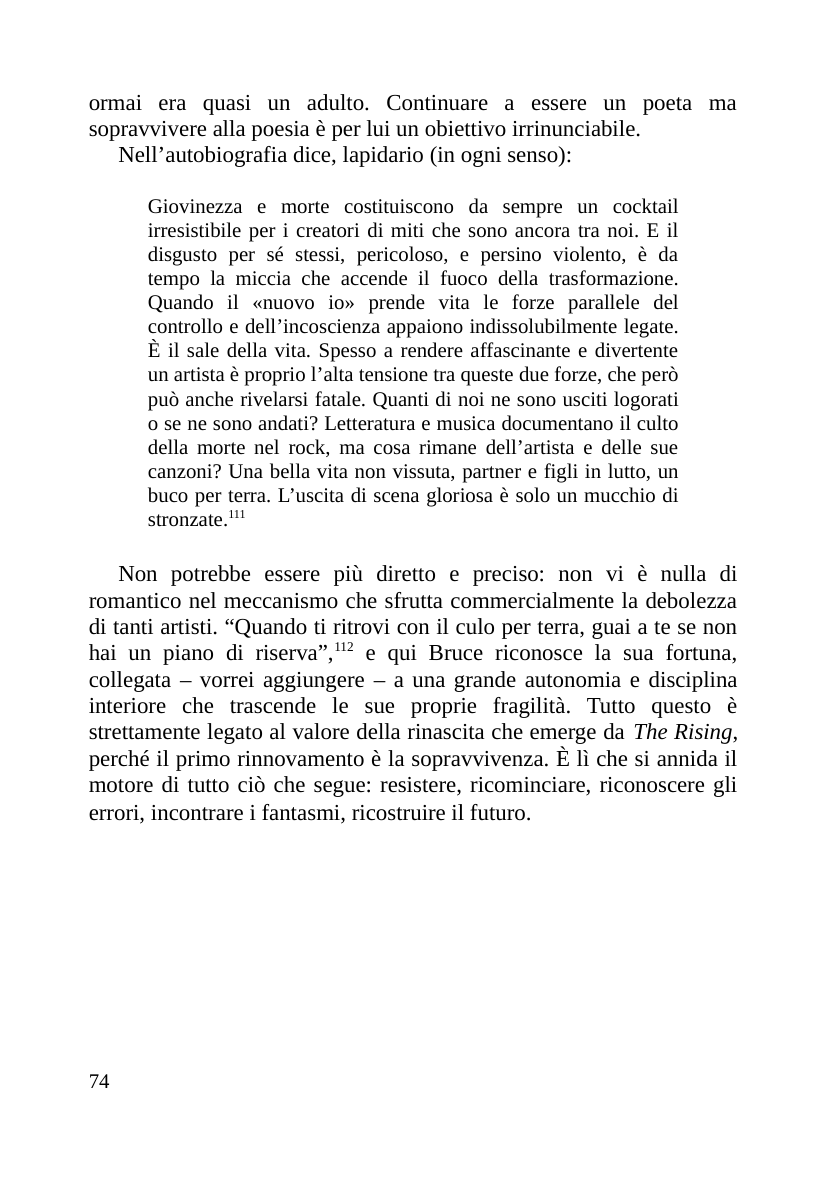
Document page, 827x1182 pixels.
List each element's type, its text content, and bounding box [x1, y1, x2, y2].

text Giovinezza e morte costituiscono da sempre un cocktail irresistibile per i creatori di miti che sono ancora tra noi. E il disgusto per sé stessi, pericoloso, e persino violento, è da tempo la miccia che accende il fuoco della trasformazione. Quando il «nuovo io» prende vita le forze parallele del controllo e dell’incoscienza appaiono indissolubilmente legate. È il sale della vita. Spesso a rendere affascinante e divertente un artista è proprio l’alta tensione tra queste due forze, che però può anche rivelarsi fatale. Quanti di noi ne sono usciti logorati o se ne sono andati? Letteratura e musica documentano il culto della morte nel rock, ma cosa rimane dell’artista e delle sue canzoni? Una bella vita non vissuta, partner e figli in lutto, un buco per terra. L’uscita di scena gloriosa è solo un mucchio di stronzate. [148, 194, 679, 531]
text Nell’autobiografia dice, lapidario (in ogni senso): [88, 141, 738, 168]
text ormai era quasi un adulto. Continuare a essere un poeta ma sopravvivere alla poesia è per lui un obiettivo irrinunciabile. [88, 88, 738, 141]
text Non potrebbe essere più diretto e preciso: non vi è nulla di romantico nel meccanismo che sfrutta commercialmente la debolezza di tanti artisti. “Quando ti ritrovi con il culo per terra, guai a te se non hai un piano di riserva”, e qui Bruce riconosce la sua fortuna, collegata – vorrei aggiungere – a una grande autonomia e disciplina interiore che trascende le sue proprie fragilità. Tutto questo è strettamente legato al valore della rinascita che emerge da The Rising, perché il primo rinnovamento è la sopravvivenza. È lì che si annida il motore di tutto ciò che segue: resistere, ricominciare, riconoscere gli errori, incontrare i fantasmi, ricostruire il futuro. [88, 560, 738, 826]
